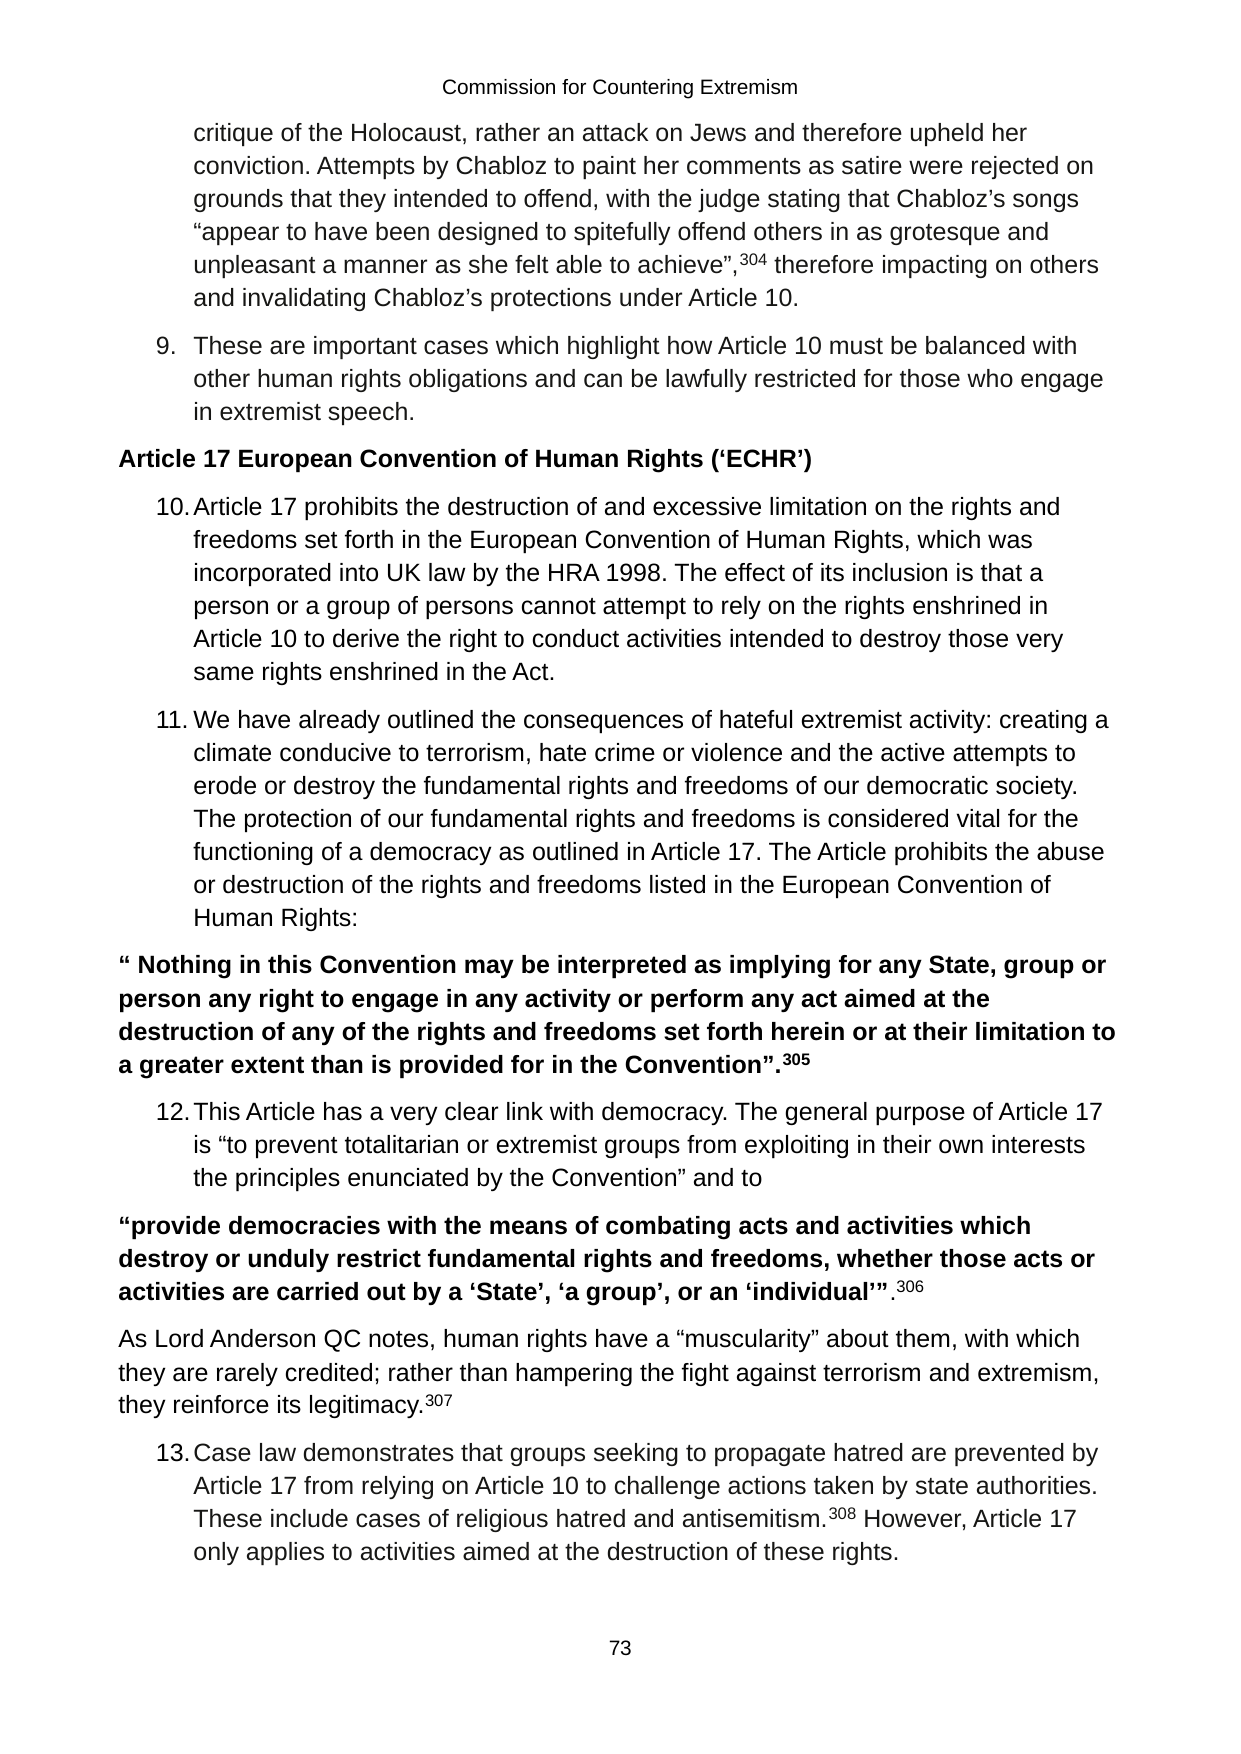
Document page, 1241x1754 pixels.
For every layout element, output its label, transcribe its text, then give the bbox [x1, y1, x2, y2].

list These are important cases which highlight how Article 10 must be balanced with other human rights obligations and can be lawfully restricted for those who engage in extremist speech. [156, 331, 1122, 426]
list We have already outlined the consequences of hateful extremist activity: creating a climate conducive to terrorism, hate crime or violence and the active attempts to erode or destroy the fundamental rights and freedoms of our democratic society. The protection of our fundamental rights and freedoms is considered vital for the functioning of a democracy as outlined in Article 17. The Article prohibits the abuse or destruction of the rights and freedoms listed in the European Convention of Human Rights: [156, 705, 1122, 932]
text “ Nothing in this Convention may be interpreted as implying for any State, group or person any right to engage in any activity or perform any act aimed at the destruction of any of the rights and freedoms set forth herein or at their limitation to a greater extent than is provided for in the Convention”.305 [118, 951, 1122, 1078]
text As Lord Anderson QC notes, human rights have a “muscularity” about them, with which they are rarely credited; rather than hampering the fight against terrorism and extremism, they reinforce its legitimacy.307 [118, 1324, 1122, 1419]
list critique of the Holocaust, rather an attack on Jews and therefore upheld her conviction. Attempts by Chabloz to paint her comments as satire were rejected on grounds that they intended to offend, with the judge stating that Chabloz’s songs “appear to have been designed to spitefully offend others in as grotesque and unpleasant a manner as she felt able to achieve”,304 therefore impacting on others and invalidating Chabloz’s protections under Article 10. [156, 118, 1122, 312]
list This Article has a very clear link with democracy. The general purpose of Article 17 is “to prevent totalitarian or extremist groups from exploiting in their own interests the principles enunciated by the Convention” and to [156, 1097, 1122, 1192]
text Article 17 European Convention of Human Rights (‘ECHR’) [118, 444, 1122, 473]
text “provide democracies with the means of combating acts and activities which destroy or unduly restrict fundamental rights and freedoms, whether those acts or activities are carried out by a ‘State’, ‘a group’, or an ‘individual’”.306 [118, 1211, 1122, 1306]
list Article 17 prohibits the destruction of and excessive limitation on the rights and freedoms set forth in the European Convention of Human Rights, which was incorporated into UK law by the HRA 1998. The effect of its inclusion is that a person or a group of persons cannot attempt to rely on the rights enshrined in Article 10 to derive the right to conduct activities intended to destroy those very same rights enshrined in the Act. [156, 492, 1122, 686]
list Case law demonstrates that groups seeking to propagate hatred are prevented by Article 17 from relying on Article 10 to challenge actions taken by state authorities. These include cases of religious hatred and antisemitism.308 However, Article 17 only applies to activities aimed at the destruction of these rights. [156, 1438, 1122, 1566]
